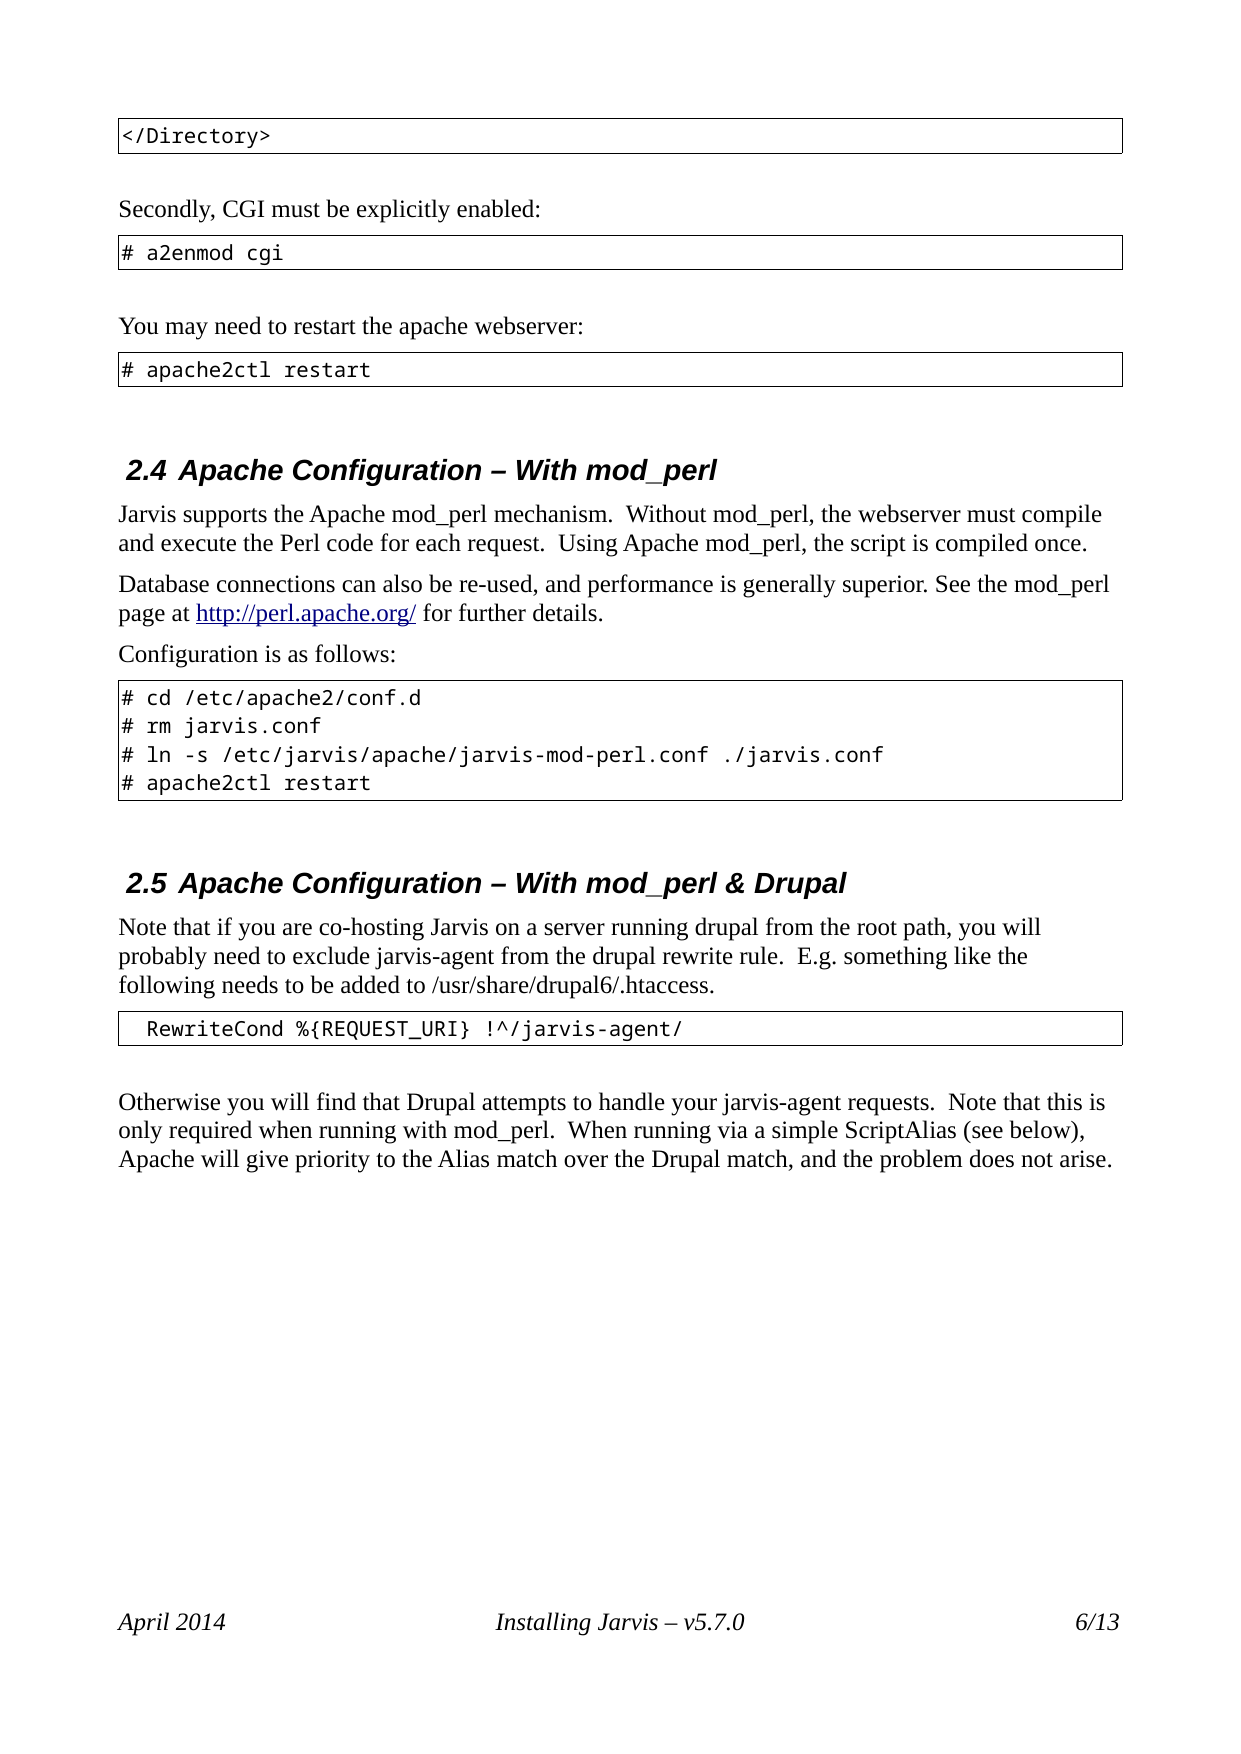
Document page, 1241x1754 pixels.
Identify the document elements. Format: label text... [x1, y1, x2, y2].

text # ln -s /etc/jarvis/apache/jarvis-mod-perl.conf ./jarvis.conf [119, 737, 1122, 765]
text # a2enmod cgi [119, 236, 1122, 269]
text Otherwise you will find that Drupal attempts to handle your jarvis-agent requests. Note that this is only required when running with mod_perl. When running via a simple ScriptAlias (see below), Apache will give priority to the Alias match over the Drupal match, and the problem does not arise. [118, 1087, 1122, 1173]
text Note that if you are co-hosting Jarvis on a server running drupal from the root path, you will probably need to exclude jarvis-agent from the drupal rewrite rule. E.g. something like the following needs to be added to /usr/share/drupal6/.htaccess. [118, 912, 1122, 998]
text You may need to restart the apache webserver: [118, 311, 1122, 339]
text RewriteCond %{REQUEST_URI} !^/jarvis-agent/ [119, 1012, 1122, 1045]
subtitle Apache Configuration – With mod_perl [118, 453, 1122, 486]
text Configuration is as follows: [118, 639, 1122, 668]
text </Directory> [119, 119, 1122, 153]
text # rm jarvis.conf [119, 708, 1122, 737]
text Jarvis supports the Apache mod_perl mechanism. Without mod_perl, the webserver must compile and execute the Perl code for each request. Using Apache mod_perl, the script is compiled once. [118, 499, 1122, 556]
text Secondly, CGI must be explicitly enabled: [118, 194, 1122, 223]
text # cd /etc/apache2/conf.d [119, 681, 1122, 708]
text # apache2ctl restart [119, 765, 1122, 800]
subtitle Apache Configuration – With mod_perl & Drupal [118, 866, 1122, 900]
text # apache2ctl restart [119, 353, 1122, 386]
text Database connections can also be re-used, and performance is generally superior. See the mod_perl page at http://perl.apache.org/ for further details. [118, 569, 1122, 626]
